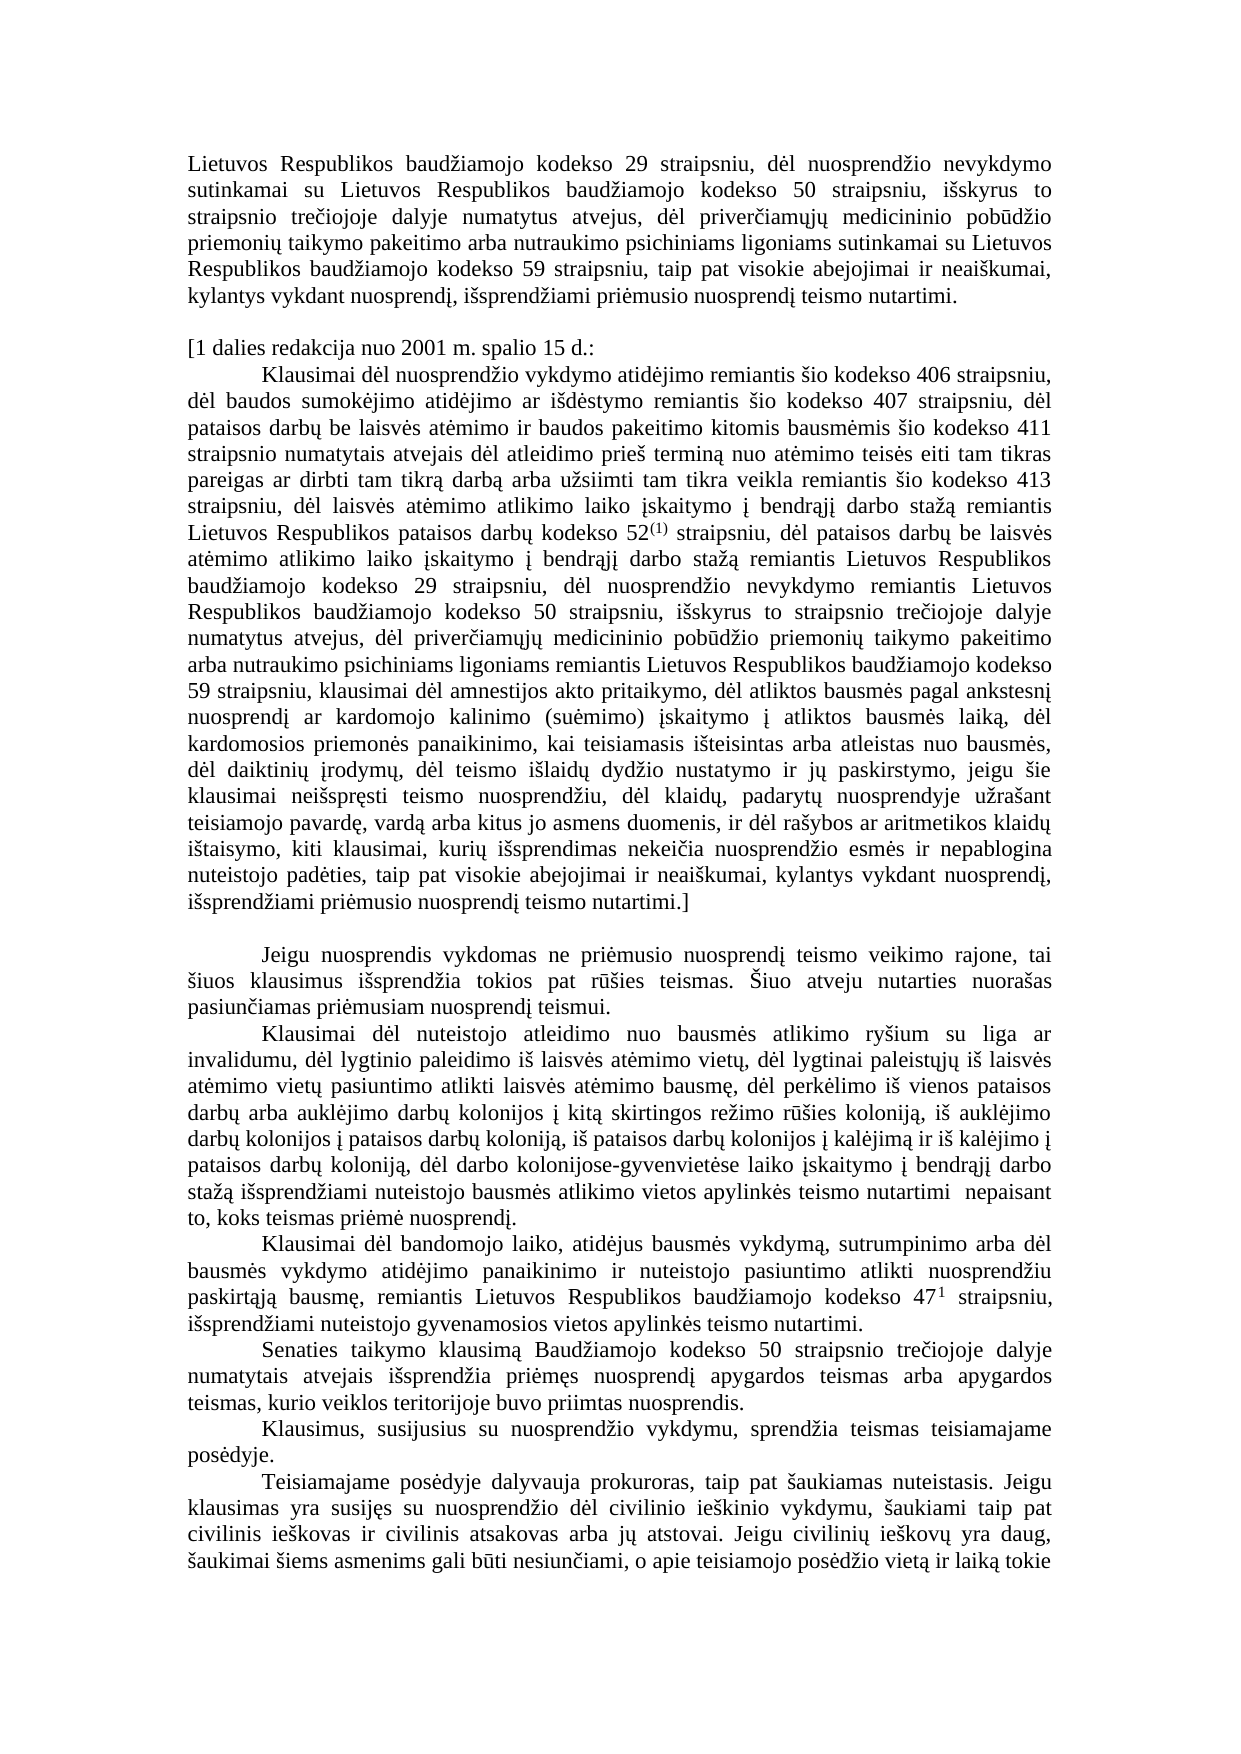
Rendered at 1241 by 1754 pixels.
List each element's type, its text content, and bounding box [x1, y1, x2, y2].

text Klausimai dėl bandomojo laiko, atidėjus bausmės vykdymą, sutrumpinimo arba dėl bausmės vykdymo atidėjimo panaikinimo ir nuteistojo pasiuntimo atlikti nuosprendžiu paskirtąją bausmę, remiantis Lietuvos Respublikos baudžiamojo kodekso 471 straipsniu, išsprendžiami nuteistojo gyvenamosios vietos apylinkės teismo nutartimi. [187, 1231, 1053, 1336]
text Klausimai dėl nuteistojo atleidimo nuo bausmės atlikimo ryšium su liga ar invalidumu, dėl lygtinio paleidimo iš laisvės atėmimo vietų, dėl lygtinai paleistųjų iš laisvės atėmimo vietų pasiuntimo atlikti laisvės atėmimo bausmę, dėl perkėlimo iš vienos pataisos darbų arba auklėjimo darbų kolonijos į kitą skirtingos režimo rūšies koloniją, iš auklėjimo darbų kolonijos į pataisos darbų koloniją, iš pataisos darbų kolonijos į kalėjimą ir iš kalėjimo į pataisos darbų koloniją, dėl darbo kolonijose-gyvenvietėse laiko įskaitymo į bendrąjį darbo stažą išsprendžiami nuteistojo bausmės atlikimo vietos apylinkės teismo nutartimi nepaisant to, koks teismas priėmė nuosprendį. [187, 1020, 1053, 1231]
text Senaties taikymo klausimą Baudžiamojo kodekso 50 straipsnio trečiojoje dalyje numatytais atvejais išsprendžia priėmęs nuosprendį apygardos teismas arba apygardos teismas, kurio veiklos teritorijoje buvo priimtas nuosprendis. [187, 1336, 1053, 1415]
text Teisiamajame posėdyje dalyvauja prokuroras, taip pat šaukiamas nuteistasis. Jeigu klausimas yra susijęs su nuosprendžio dėl civilinio ieškinio vykdymu, šaukiami taip pat civilinis ieškovas ir civilinis atsakovas arba jų atstovai. Jeigu civilinių ieškovų yra daug, šaukimai šiems asmenims gali būti nesiunčiami, o apie teisiamojo posėdžio vietą ir laiką tokie [187, 1468, 1053, 1573]
text [1 dalies redakcija nuo 2001 m. spalio 15 d.: [187, 334, 1053, 361]
text Klausimus, susijusius su nuosprendžio vykdymu, sprendžia teismas teisiamajame posėdyje. [187, 1415, 1053, 1468]
text Jeigu nuosprendis vykdomas ne priėmusio nuosprendį teismo veikimo rajone, tai šiuos klausimus išsprendžia tokios pat rūšies teismas. Šiuo atveju nutarties nuorašas pasiunčiamas priėmusiam nuosprendį teismui. [187, 941, 1053, 1020]
text Lietuvos Respublikos baudžiamojo kodekso 29 straipsniu, dėl nuosprendžio nevykdymo sutinkamai su Lietuvos Respublikos baudžiamojo kodekso 50 straipsniu, išskyrus to straipsnio trečiojoje dalyje numatytus atvejus, dėl priverčiamųjų medicininio pobūdžio priemonių taikymo pakeitimo arba nutraukimo psichiniams ligoniams sutinkamai su Lietuvos Respublikos baudžiamojo kodekso 59 straipsniu, taip pat visokie abejojimai ir neaiškumai, kylantys vykdant nuosprendį, išsprendžiami priėmusio nuosprendį teismo nutartimi. [187, 150, 1053, 308]
text Klausimai dėl nuosprendžio vykdymo atidėjimo remiantis šio kodekso 406 straipsniu, dėl baudos sumokėjimo atidėjimo ar išdėstymo remiantis šio kodekso 407 straipsniu, dėl pataisos darbų be laisvės atėmimo ir baudos pakeitimo kitomis bausmėmis šio kodekso 411 straipsnio numatytais atvejais dėl atleidimo prieš terminą nuo atėmimo teisės eiti tam tikras pareigas ar dirbti tam tikrą darbą arba užsiimti tam tikra veikla remiantis šio kodekso 413 straipsniu, dėl laisvės atėmimo atlikimo laiko įskaitymo į bendrąjį darbo stažą remiantis Lietuvos Respublikos pataisos darbų kodekso 52(1) straipsniu, dėl pataisos darbų be laisvės atėmimo atlikimo laiko įskaitymo į bendrąjį darbo stažą remiantis Lietuvos Respublikos baudžiamojo kodekso 29 straipsniu, dėl nuosprendžio nevykdymo remiantis Lietuvos Respublikos baudžiamojo kodekso 50 straipsniu, išskyrus to straipsnio trečiojoje dalyje numatytus atvejus, dėl priverčiamųjų medicininio pobūdžio priemonių taikymo pakeitimo arba nutraukimo psichiniams ligoniams remiantis Lietuvos Respublikos baudžiamojo kodekso 59 straipsniu, klausimai dėl amnestijos akto pritaikymo, dėl atliktos bausmės pagal ankstesnį nuosprendį ar kardomojo kalinimo (suėmimo) įskaitymo į atliktos bausmės laiką, dėl kardomosios priemonės panaikinimo, kai teisiamasis išteisintas arba atleistas nuo bausmės, dėl daiktinių įrodymų, dėl teismo išlaidų dydžio nustatymo ir jų paskirstymo, jeigu šie klausimai neišspręsti teismo nuosprendžiu, dėl klaidų, padarytų nuosprendyje užrašant teisiamojo pavardę, vardą arba kitus jo asmens duomenis, ir dėl rašybos ar aritmetikos klaidų ištaisymo, kiti klausimai, kurių išsprendimas nekeičia nuosprendžio esmės ir nepablogina nuteistojo padėties, taip pat visokie abejojimai ir neaiškumai, kylantys vykdant nuosprendį, išsprendžiami priėmusio nuosprendį teismo nutartimi.] [187, 361, 1053, 914]
